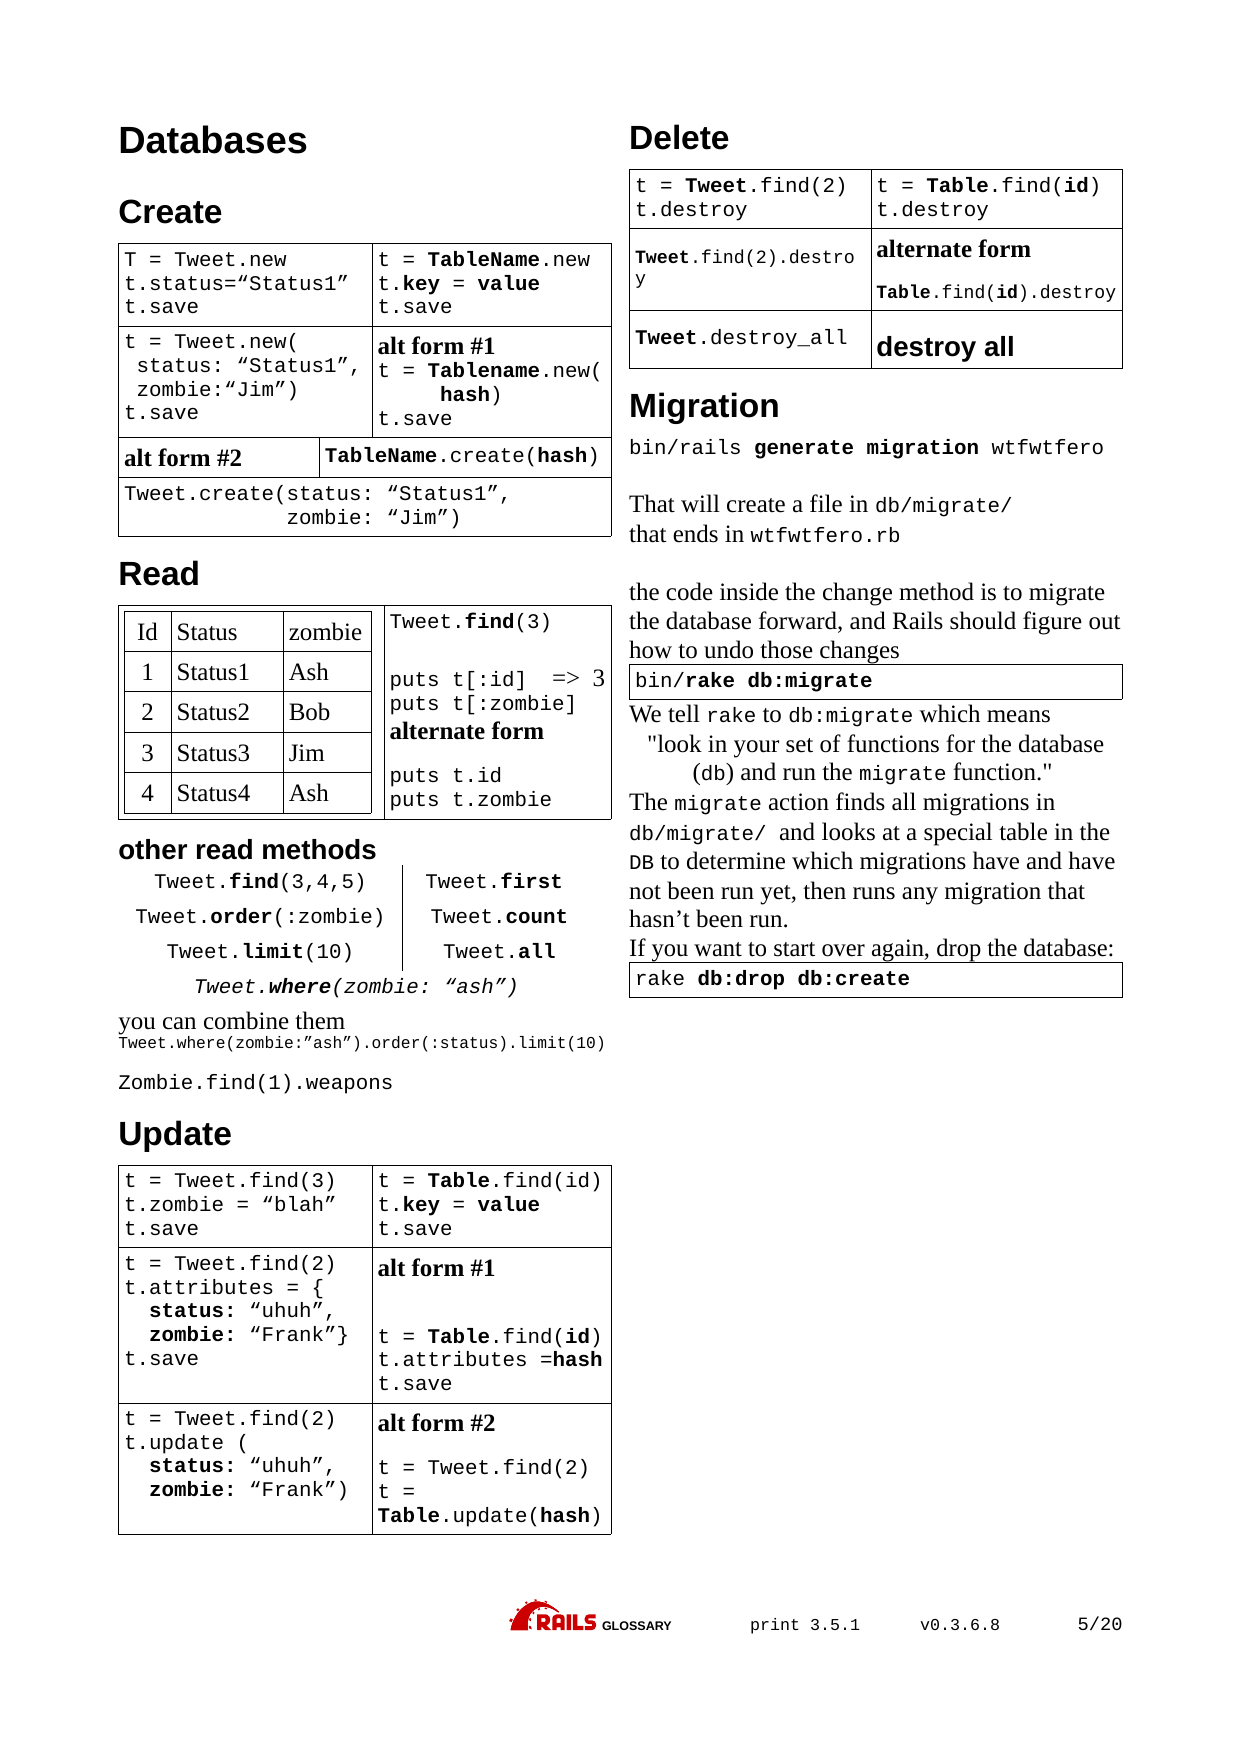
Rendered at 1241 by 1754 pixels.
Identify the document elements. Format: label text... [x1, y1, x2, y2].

text the code inside the change method is to migrate the database forward, and Rails should figure out how to undo those changes [629, 577, 1122, 664]
text "look in your set of functions for the database (db) and run the migrate function." [629, 729, 1122, 787]
table_header Tweet.first [403, 865, 596, 900]
table_cell Tweet.find(2).destroy [630, 229, 871, 310]
table_cell 4 [125, 773, 171, 812]
text The migrate action finds all migrations in db/migrate/ and looks at a special table in the DB to determine which migrations have and have not been run yet, then runs any migration that hasn’t been run. [629, 787, 1122, 933]
table_cell Tweet.count [403, 900, 596, 936]
table_header Id [125, 612, 171, 651]
table_cell Status1 [172, 652, 283, 691]
text you can combine them [118, 1006, 611, 1034]
table_header t = Tweet.find(3) t.zombie = “blah” t.save [119, 1166, 372, 1247]
table_cell Tweet.order(:zombie) [118, 900, 402, 936]
text that ends in wtfwtfero.rb [629, 519, 1122, 549]
text We tell rake to db:migrate which means [629, 700, 1122, 729]
table_cell TableName.create(hash) [320, 438, 611, 477]
text That will create a file in db/migrate/ [629, 489, 1122, 519]
table_cell alt form #2 [119, 438, 319, 477]
subtitle Databases [118, 118, 611, 162]
table_cell alt form #1 t = Table.find(id) t.attributes =hash t.save [373, 1248, 611, 1402]
text Zombie.find(1).weapons [118, 1072, 611, 1096]
table_cell Tweet.where(zombie: “ash”) [118, 971, 596, 1006]
table_header zombie [284, 612, 371, 651]
table_cell 1 [125, 652, 171, 691]
table_header Tweet.find(3,4,5) [118, 865, 402, 900]
table_cell 2 [125, 692, 171, 732]
table_header bin/rake db:migrate [630, 665, 1122, 699]
subtitle Migration [629, 386, 1122, 425]
table_header Status [172, 612, 283, 651]
text If you want to start over again, drop the database: [629, 933, 1122, 962]
subtitle Read [118, 554, 611, 592]
table_cell Tweet.limit(10) [118, 936, 402, 971]
table_cell alternate form Table.find(id).destroy [872, 229, 1122, 310]
table_cell alt form #2 t = Tweet.find(2) t = Table.update(hash) [373, 1404, 611, 1534]
table_cell Status3 [172, 733, 283, 772]
table_cell t = Tweet.find(2) t.update ( status: “uhuh”, zombie: “Frank”) [119, 1404, 372, 1534]
text Tweet.where(zombie:”ash”).order(:status).limit(10) [118, 1034, 611, 1053]
table_cell t = Tweet.find(2) t.attributes = { status: “uhuh”, zombie: “Frank”} t.save [119, 1248, 372, 1402]
table_cell Jim [284, 733, 371, 772]
table_header [119, 606, 384, 818]
table_cell Bob [284, 692, 371, 732]
table_cell Status4 [172, 773, 283, 812]
table_header T = Tweet.new t.status=“Status1” t.save [119, 244, 372, 326]
text bin/rails generate migration wtfwtfero [629, 437, 1122, 461]
table_cell 3 [125, 733, 171, 772]
table_header t = Table.find(id) t.destroy [872, 170, 1122, 228]
table_cell destroy all [872, 311, 1122, 368]
table_header t = Tweet.find(2) t.destroy [630, 170, 871, 228]
subtitle other read methods [118, 833, 611, 865]
table_cell Tweet.create(status: “Status1”, zombie: “Jim”) [119, 478, 611, 536]
table_cell t = Tweet.new( status: “Status1”, zombie:“Jim”) t.save [119, 327, 372, 437]
subtitle Create [118, 192, 611, 231]
subtitle Delete [629, 118, 1122, 157]
subtitle Update [118, 1113, 611, 1152]
table_header t = Table.find(id) t.key = value t.save [373, 1166, 611, 1247]
table_cell Tweet.destroy_all [630, 311, 871, 368]
table_header Tweet.find(3) puts t[:id] => 3 puts t[:zombie] alternate form puts t.id puts t.zombie [385, 606, 611, 818]
table_cell alt form #1 t = Tablename.new( hash) t.save [373, 327, 611, 437]
table_cell Status2 [172, 692, 283, 732]
table_header rake db:drop db:create [630, 963, 1122, 997]
table_cell Ash [284, 652, 371, 691]
table_header t = TableName.new t.key = value t.save [373, 244, 611, 326]
table_cell Tweet.all [403, 936, 596, 971]
table_cell Ash [284, 773, 371, 812]
